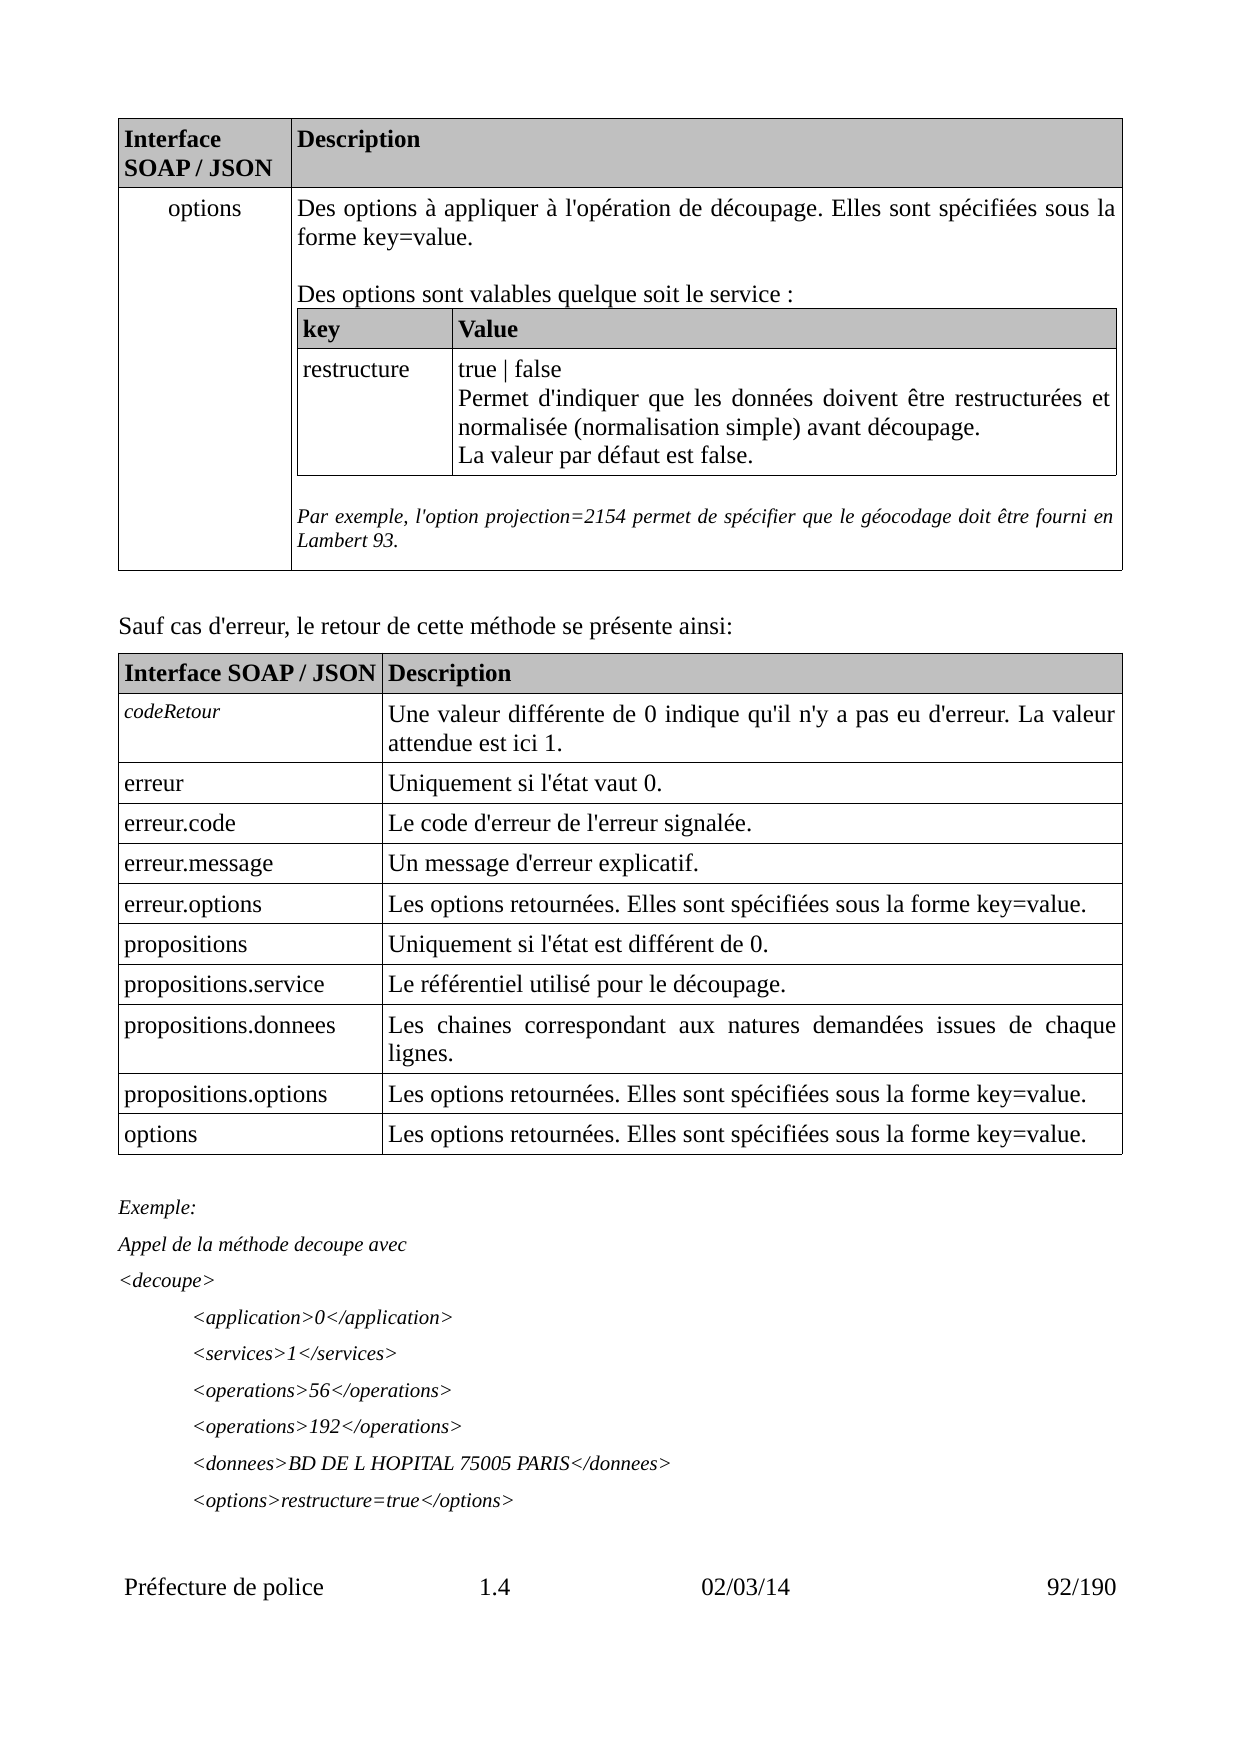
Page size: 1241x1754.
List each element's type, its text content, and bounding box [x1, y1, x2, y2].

table_header Description [292, 119, 1122, 187]
table_cell propositions.donnees [119, 1005, 382, 1073]
table_header key [298, 309, 452, 348]
table_cell options [119, 1114, 382, 1154]
table_header Value [453, 309, 1116, 348]
table_cell Le référentiel utilisé pour le découpage. [383, 965, 1122, 1004]
table_cell Les options retournées. Elles sont spécifiées sous la forme key=value. [383, 1074, 1122, 1113]
table_cell erreur.options [119, 884, 382, 923]
table_cell options [119, 188, 291, 570]
table_cell erreur [119, 763, 382, 802]
table_cell erreur.code [119, 804, 382, 843]
text <services>1</services> [118, 1341, 1122, 1365]
table_cell Les options retournées. Elles sont spécifiées sous la forme key=value. [383, 884, 1122, 923]
table_cell propositions [119, 924, 382, 964]
table_header Description [383, 654, 1122, 693]
table_cell propositions.options [119, 1074, 382, 1113]
table_cell erreur.message [119, 844, 382, 883]
table_cell codeRetour [119, 694, 382, 762]
text Exemple: [118, 1195, 1122, 1219]
table_cell Uniquement si l'état est différent de 0. [383, 924, 1122, 964]
text <decoupe> [118, 1268, 1122, 1292]
text <operations>56</operations> [118, 1378, 1122, 1402]
text <application>0</application> [118, 1305, 1122, 1329]
table_cell true | false Permet d'indiquer que les données doivent être restructurées et normalisée (normalisation simple) avant découpage. La valeur par défaut est false. [453, 349, 1116, 475]
table_cell Les chaines correspondant aux natures demandées issues de chaque lignes. [383, 1005, 1122, 1073]
text Appel de la méthode decoupe avec [118, 1232, 1122, 1256]
table_header Interface SOAP / JSON [119, 654, 382, 693]
table_cell Une valeur différente de 0 indique qu'il n'y a pas eu d'erreur. La valeur attendue est ici 1. [383, 694, 1122, 762]
text <donnees>BD DE L HOPITAL 75005 PARIS</donnees> [118, 1451, 1122, 1475]
table_cell propositions.service [119, 965, 382, 1004]
table_cell Des options à appliquer à l'opération de découpage. Elles sont spécifiées sous la forme key=value. Des options sont valables quelque soit le service : Par exemple, l'option projection=2154 permet de spécifier que le géocodage doit être fourni en Lambert 93. [292, 188, 1122, 570]
table_cell Uniquement si l'état vaut 0. [383, 763, 1122, 802]
text <operations>192</operations> [118, 1414, 1122, 1438]
text Sauf cas d'erreur, le retour de cette méthode se présente ainsi: [118, 611, 1122, 640]
table_cell Un message d'erreur explicatif. [383, 844, 1122, 883]
table_cell Le code d'erreur de l'erreur signalée. [383, 804, 1122, 843]
table_cell restructure [298, 349, 452, 475]
table_cell Les options retournées. Elles sont spécifiées sous la forme key=value. [383, 1114, 1122, 1154]
table_header Interface SOAP / JSON [119, 119, 291, 187]
text <options>restructure=true</options> [118, 1487, 1122, 1512]
